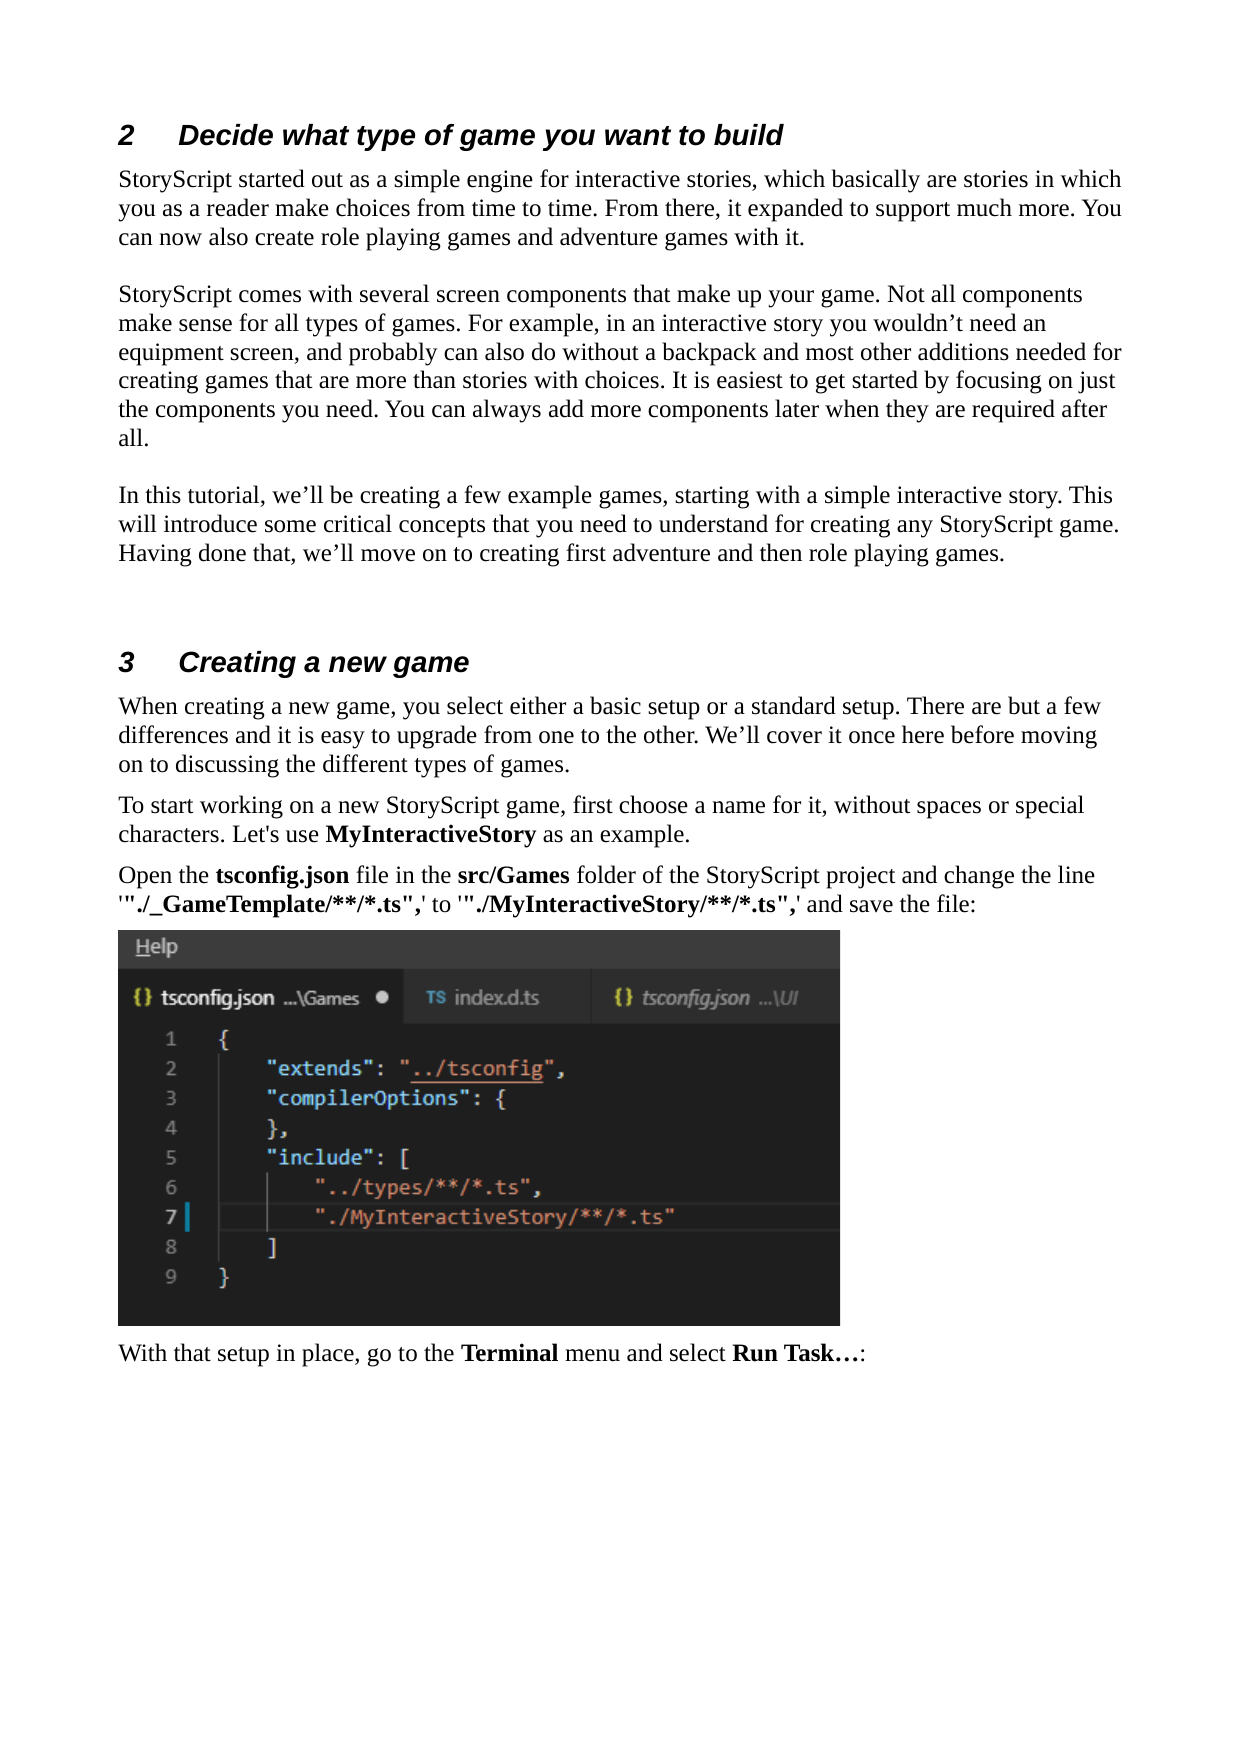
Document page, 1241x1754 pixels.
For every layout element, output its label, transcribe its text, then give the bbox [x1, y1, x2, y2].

text In this tutorial, we’ll be creating a few example games, starting with a simple interactive story. This will introduce some critical concepts that you need to understand for creating any StoryScript game. Having done that, we’ll move on to creating first adventure and then role playing games. [118, 480, 1122, 567]
text To start working on a new StoryScript game, first choose a name for it, without spaces or special characters. Let's use MyInteractiveStory as an example. [118, 790, 1122, 848]
text Open the tsconfig.json file in the src/Games folder of the StoryScript project and change the line '"./_GameTemplate/**/*.ts",' to '"./MyInteractiveStory/**/*.ts",' and save the file: [118, 860, 1122, 918]
subtitle Creating a new game [118, 645, 1122, 679]
text With that setup in place, go to the Terminal menu and select Run Task…: [118, 1338, 1122, 1367]
text StoryScript comes with several screen components that make up your game. Not all components make sense for all types of games. For example, in an interactive story you wouldn’t need an equipment screen, and probably can also do without a backpack and most other additions needed for creating games that are more than stories with choices. It is easiest to get started by focusing on just the components you need. You can always add more components later when they are required after all. [118, 279, 1122, 452]
subtitle Decide what type of game you want to build [118, 118, 1122, 152]
text StoryScript started out as a simple engine for interactive stories, which basically are stories in which you as a reader make choices from time to time. From there, it expanded to support much more. You can now also create role playing games and adventure games with it. [118, 164, 1122, 250]
text When creating a new game, you select either a basic setup or a standard setup. There are but a few differences and it is easy to upgrade from one to the other. We’ll cover it once here before moving on to discussing the different types of games. [118, 691, 1122, 778]
